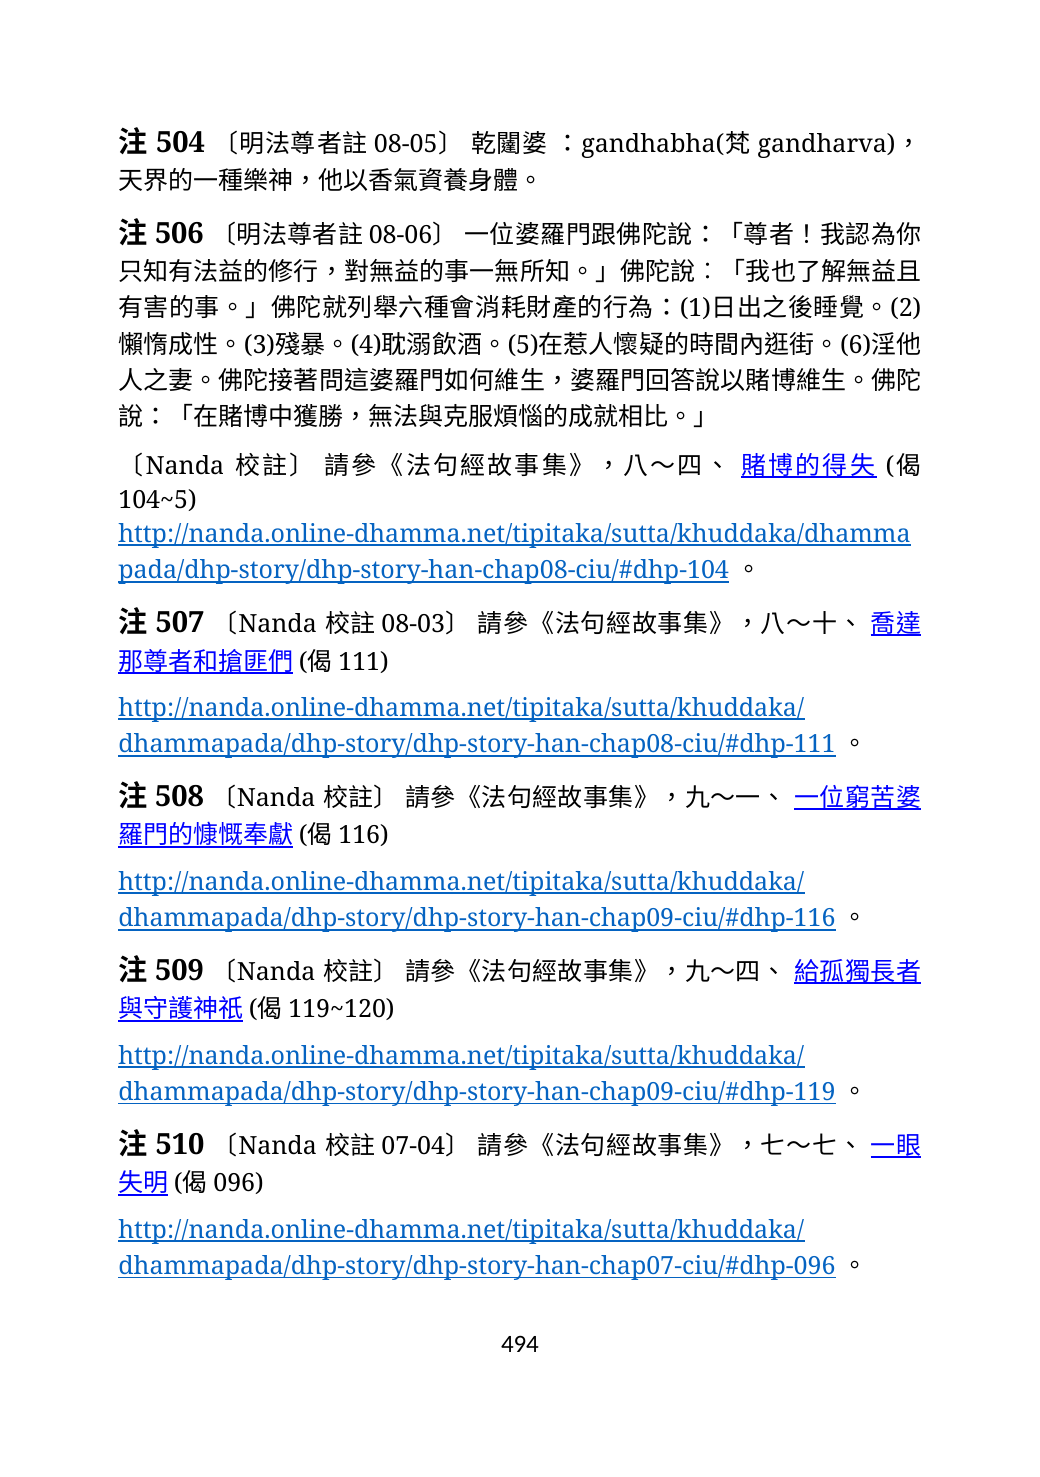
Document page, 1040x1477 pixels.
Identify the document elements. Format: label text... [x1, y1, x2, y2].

text 注 509 〔Nanda 校註〕 請參《法句經故事集》，九～四、 給孤獨長者與守護神祇 (偈 119~120) [118, 946, 921, 1025]
text 注 506 〔明法尊者註08-06〕 一位婆羅門跟佛陀說：「尊者！我認為你只知有法益的修行，對無益的事一無所知。」佛陀說︰「我也了解無益且有害的事。」佛陀就列舉六種會消耗財產的行為：(1)日出之後睡覺。(2)懶惰成性。(3)殘暴。(4)耽溺飲酒。(5)在惹人懷疑的時間內逛街。(6)淫他人之妻。佛陀接著問這婆羅門如何維生，婆羅門回答說以賭博維生。佛陀說：「在賭博中獲勝，無法與克服煩惱的成就相比。」 [118, 209, 921, 433]
text 注 504 〔明法尊者註08-05〕 乾闥婆 ：gandhabha(梵 gandharva)，天界的一種樂神，他以香氣資養身體。 [118, 118, 921, 197]
text 注 508 〔Nanda 校註〕 請參《法句經故事集》，九～一、 一位窮苦婆羅門的慷慨奉獻 (偈 116) [118, 772, 921, 851]
text http://nanda.online-dhamma.net/tipitaka/sutta/khuddaka/dhammapada/dhp-story/dhp-story-han-chap07-ciu/#dhp-096 。 [118, 1212, 921, 1282]
text 〔Nanda 校註〕 請參《法句經故事集》，八～四、 賭博的得失 (偈 104~5) http://nanda.online-dhamma.net/tipitaka/sutta/khuddaka/dhammapada/dhp-story/dhp-story-han-chap08-ciu/#dhp-104 。 [118, 445, 921, 586]
text http://nanda.online-dhamma.net/tipitaka/sutta/khuddaka/dhammapada/dhp-story/dhp-story-han-chap09-ciu/#dhp-119 。 [118, 1038, 921, 1108]
text http://nanda.online-dhamma.net/tipitaka/sutta/khuddaka/dhammapada/dhp-story/dhp-story-han-chap09-ciu/#dhp-116 。 [118, 864, 921, 934]
text http://nanda.online-dhamma.net/tipitaka/sutta/khuddaka/dhammapada/dhp-story/dhp-story-han-chap08-ciu/#dhp-111 。 [118, 690, 921, 760]
text 注 510 〔Nanda 校註07-04〕 請參《法句經故事集》，七～七、 一眼失明 (偈 096) [118, 1120, 921, 1199]
text 注 507 〔Nanda 校註08-03〕 請參《法句經故事集》，八～十、 喬達那尊者和搶匪們 (偈 111) [118, 598, 921, 677]
